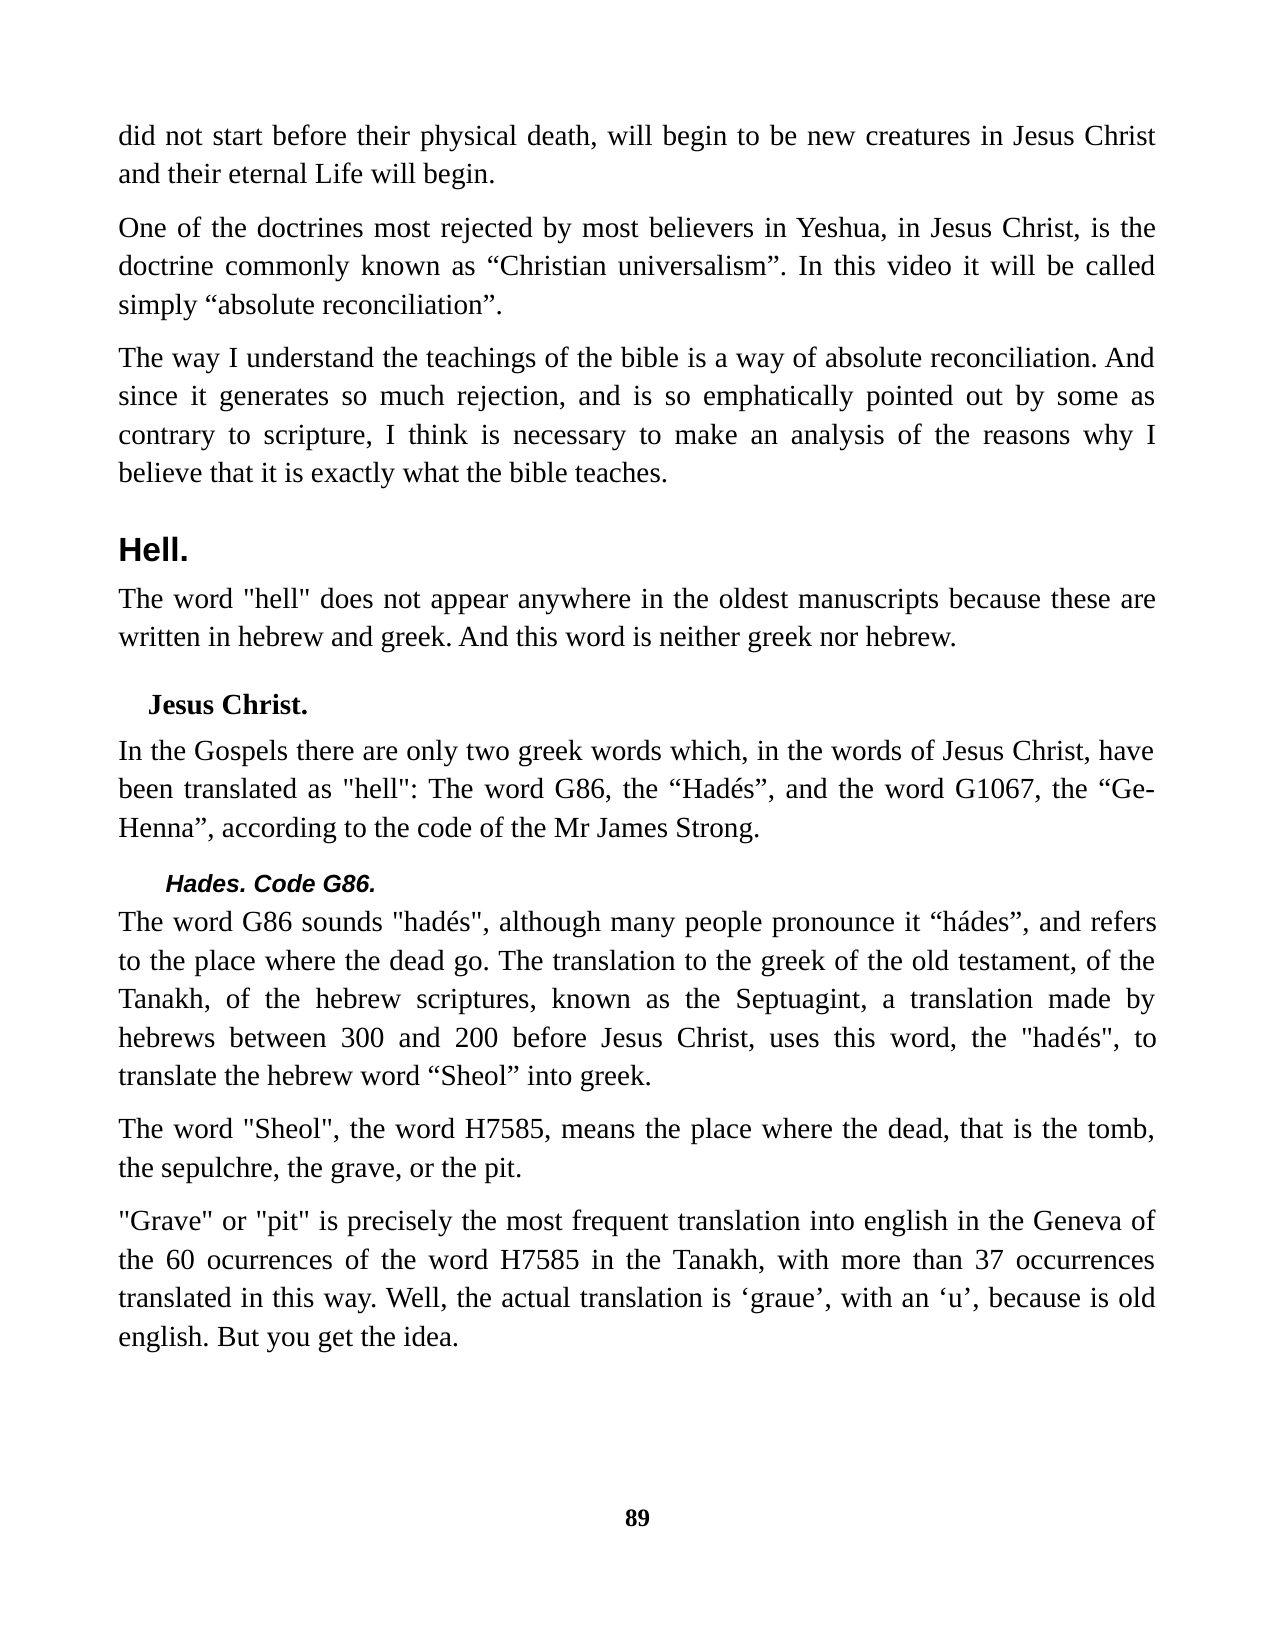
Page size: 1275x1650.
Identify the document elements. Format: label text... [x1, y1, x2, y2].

subtitle Jesus Christ. [148, 687, 1157, 721]
text In the Gospels there are only two greek words which, in the words of Jesus Christ, have been translated as "hell": The word G86, the “Hadés”, and the word G1067, the “Ge-Henna”, according to the code of the Mr James Strong. [118, 733, 1157, 844]
text One of the doctrines most rejected by most believers in Yeshua, in Jesus Christ, is the doctrine commonly known as “Christian universalism”. In this video it will be called simply “absolute reconciliation”. [118, 210, 1157, 320]
text The word G86 sounds "hadés", although many people pronounce it “hádes”, and refers to the place where the dead go. The translation to the greek of the old testament, of the Tanakh, of the hebrew scriptures, known as the Septuagint, a translation made by hebrews between 300 and 200 before Jesus Christ, uses this word, the "hadés", to translate the hebrew word “Sheol” into greek. [118, 904, 1157, 1092]
text The word "hell" does not appear anywhere in the oldest manuscripts because these are written in hebrew and greek. And this word is neither greek nor hebrew. [118, 581, 1157, 653]
text The way I understand the teachings of the bible is a way of absolute reconciliation. And since it generates so much rejection, and is so emphatically pointed out by some as contrary to scripture, I think is necessary to make an analysis of the reasons why I believe that it is exactly what the bible teaches. [118, 340, 1157, 489]
text did not start before their physical death, will begin to be new creatures in Jesus Christ and their eternal Life will begin. [118, 118, 1157, 190]
text "Grave" or "pit" is precisely the most frequent translation into english in the Geneva of the 60 ocurrences of the word H7585 in the Tanakh, with more than 37 occurrences translated in this way. Well, the actual translation is ‘graue’, with an ‘u’, because is old english. But you get the idea. [118, 1203, 1157, 1352]
subtitle Hell. [118, 529, 1157, 568]
text The word "Sheol", the word H7585, means the place where the dead, that is the tomb, the sepulchre, the grave, or the pit. [118, 1112, 1157, 1184]
subtitle Hades. Code G86. [165, 869, 1157, 898]
